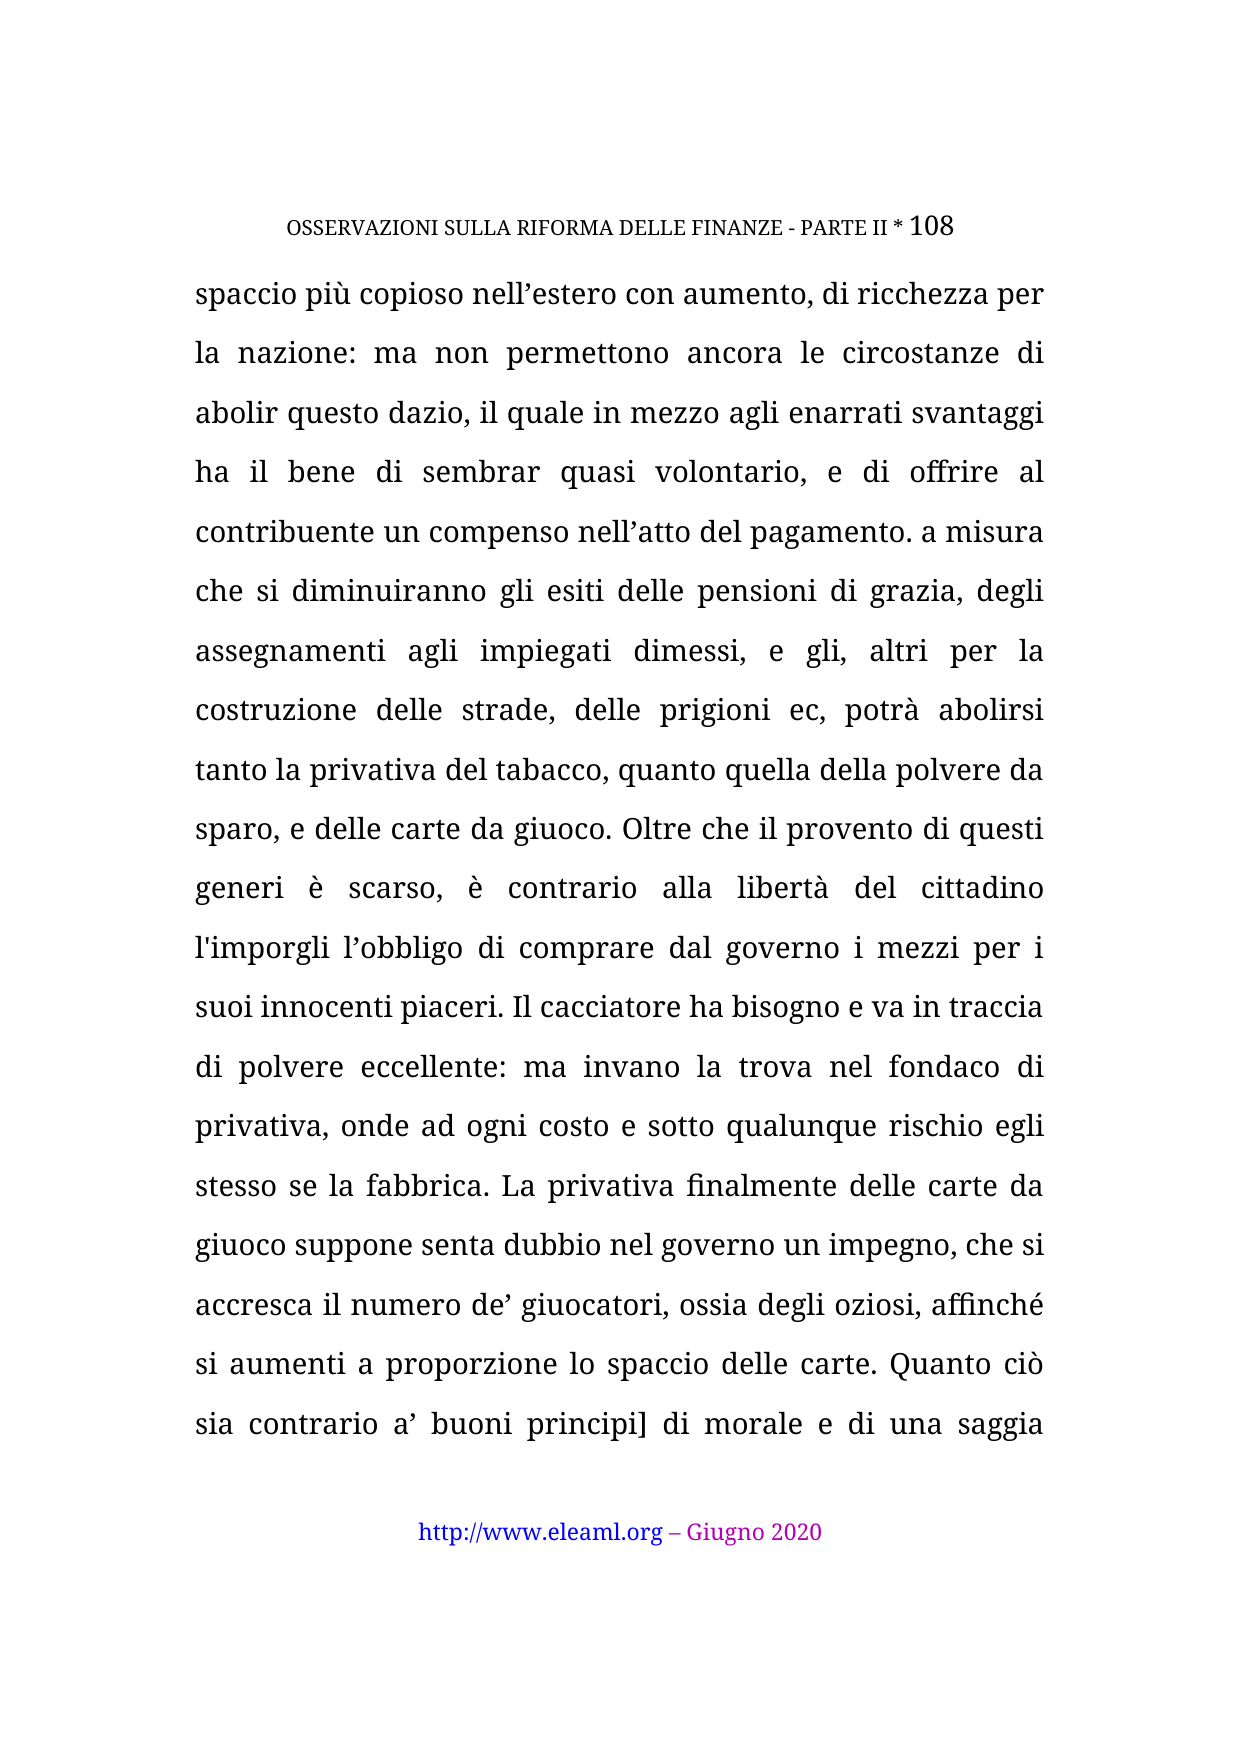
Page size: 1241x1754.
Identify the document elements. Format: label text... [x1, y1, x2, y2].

text spaccio più copioso nell’estero con aumento, di ricchezza per la nazione: ma non permettono ancora le circostanze di abolir questo dazio, il quale in mezzo agli enarrati svantaggi ha il bene di sembrar quasi volontario, e di offrire al contribuente un compenso nell’atto del pagamento. a misura che si diminuiranno gli esiti delle pensioni di grazia, degli assegnamenti agli impiegati dimessi, e gli, altri per la costruzione delle strade, delle prigioni ec, potrà abolirsi tanto la privativa del tabacco, quanto quella della polvere da sparo, e delle carte da giuoco. Oltre che il provento di questi generi è scarso, è contrario alla libertà del cittadino l'imporgli l’obbligo di comprare dal governo i mezzi per i suoi innocenti piaceri. Il cacciatore ha bisogno e va in traccia di polvere eccellente: ma invano la trova nel fondaco di privativa, onde ad ogni costo e sotto qualunque rischio egli stesso se la fabbrica. La privativa finalmente delle carte da giuoco suppone senta dubbio nel governo un impegno, che si accresca il numero de’ giuocatori, ossia degli oziosi, affinché si aumenti a proporzione lo spaccio delle carte. Quanto ciò sia contrario a’ buoni principi] di morale e di una saggia [195, 273, 1045, 1443]
